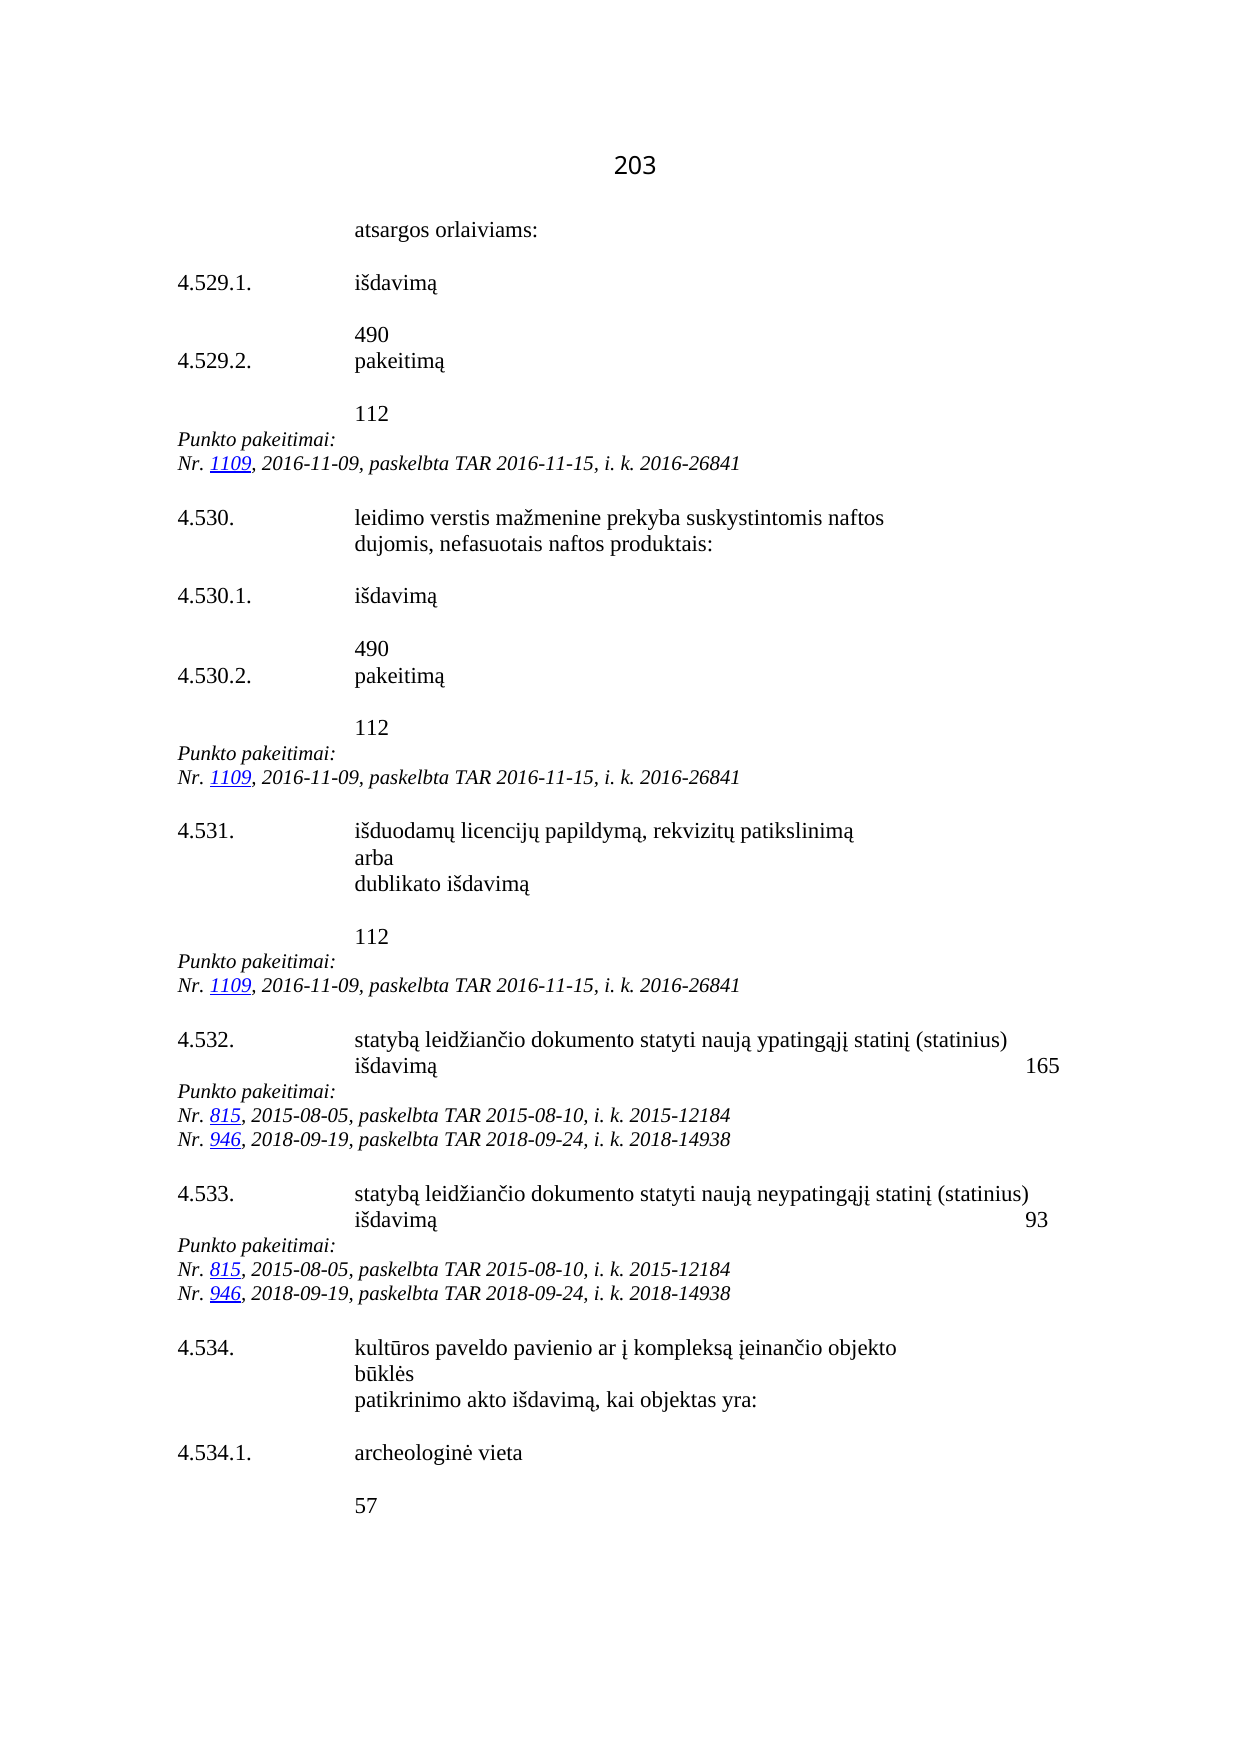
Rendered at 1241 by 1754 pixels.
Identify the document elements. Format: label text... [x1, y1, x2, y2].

text Punkto pakeitimai: [177, 741, 1093, 765]
text 4.530. leidimo verstis mažmenine prekyba suskystintomis naftos [177, 503, 892, 530]
text Nr. 1109, 2016-11-09, paskelbta TAR 2016-11-15, i. k. 2016-26841 [177, 973, 1093, 997]
text Punkto pakeitimai: [177, 1079, 1093, 1103]
text Nr. 815, 2015-08-05, paskelbta TAR 2015-08-10, i. k. 2015-12184 [177, 1257, 1093, 1281]
text Nr. 946, 2018-09-19, paskelbta TAR 2018-09-24, i. k. 2018-14938 [177, 1127, 1093, 1151]
text Nr. 1109, 2016-11-09, paskelbta TAR 2016-11-15, i. k. 2016-26841 [177, 451, 1093, 475]
text Punkto pakeitimai: [177, 427, 1093, 451]
text Punkto pakeitimai: [177, 1233, 1093, 1257]
text 4.530.1. išdavimą 490 [177, 583, 892, 662]
text patikrinimo akto išdavimą, kai objektas yra: [354, 1386, 945, 1439]
text 4.529.2. pakeitimą 112 [177, 348, 892, 427]
text 4.533. statybą leidžiančio dokumento statyti naują neypatingąjį statinį (statinius) išdavimą 93 [177, 1180, 1093, 1233]
text Punkto pakeitimai: [177, 949, 1093, 973]
text dublikato išdavimą 112 [354, 870, 892, 949]
text atsargos orlaiviams: [354, 216, 892, 268]
text 4.532. statybą leidžiančio dokumento statyti naują ypatingąjį statinį (statinius) išdavimą 165 [177, 1026, 1093, 1079]
text 4.530.2. pakeitimą 112 [177, 662, 892, 741]
text Nr. 815, 2015-08-05, paskelbta TAR 2015-08-10, i. k. 2015-12184 [177, 1103, 1093, 1127]
text dujomis, nefasuotais naftos produktais: [354, 530, 892, 583]
text 4.531. išduodamų licencijų papildymą, rekvizitų patikslinimą arba [177, 818, 892, 870]
text 4.534. kultūros paveldo pavienio ar į kompleksą įeinančio objekto būklės [177, 1333, 945, 1386]
text 4.534.1. archeologinė vieta 57 [177, 1439, 945, 1518]
text 4.529.1. išdavimą 490 [177, 268, 892, 348]
text Nr. 946, 2018-09-19, paskelbta TAR 2018-09-24, i. k. 2018-14938 [177, 1281, 1093, 1305]
text Nr. 1109, 2016-11-09, paskelbta TAR 2016-11-15, i. k. 2016-26841 [177, 765, 1093, 789]
